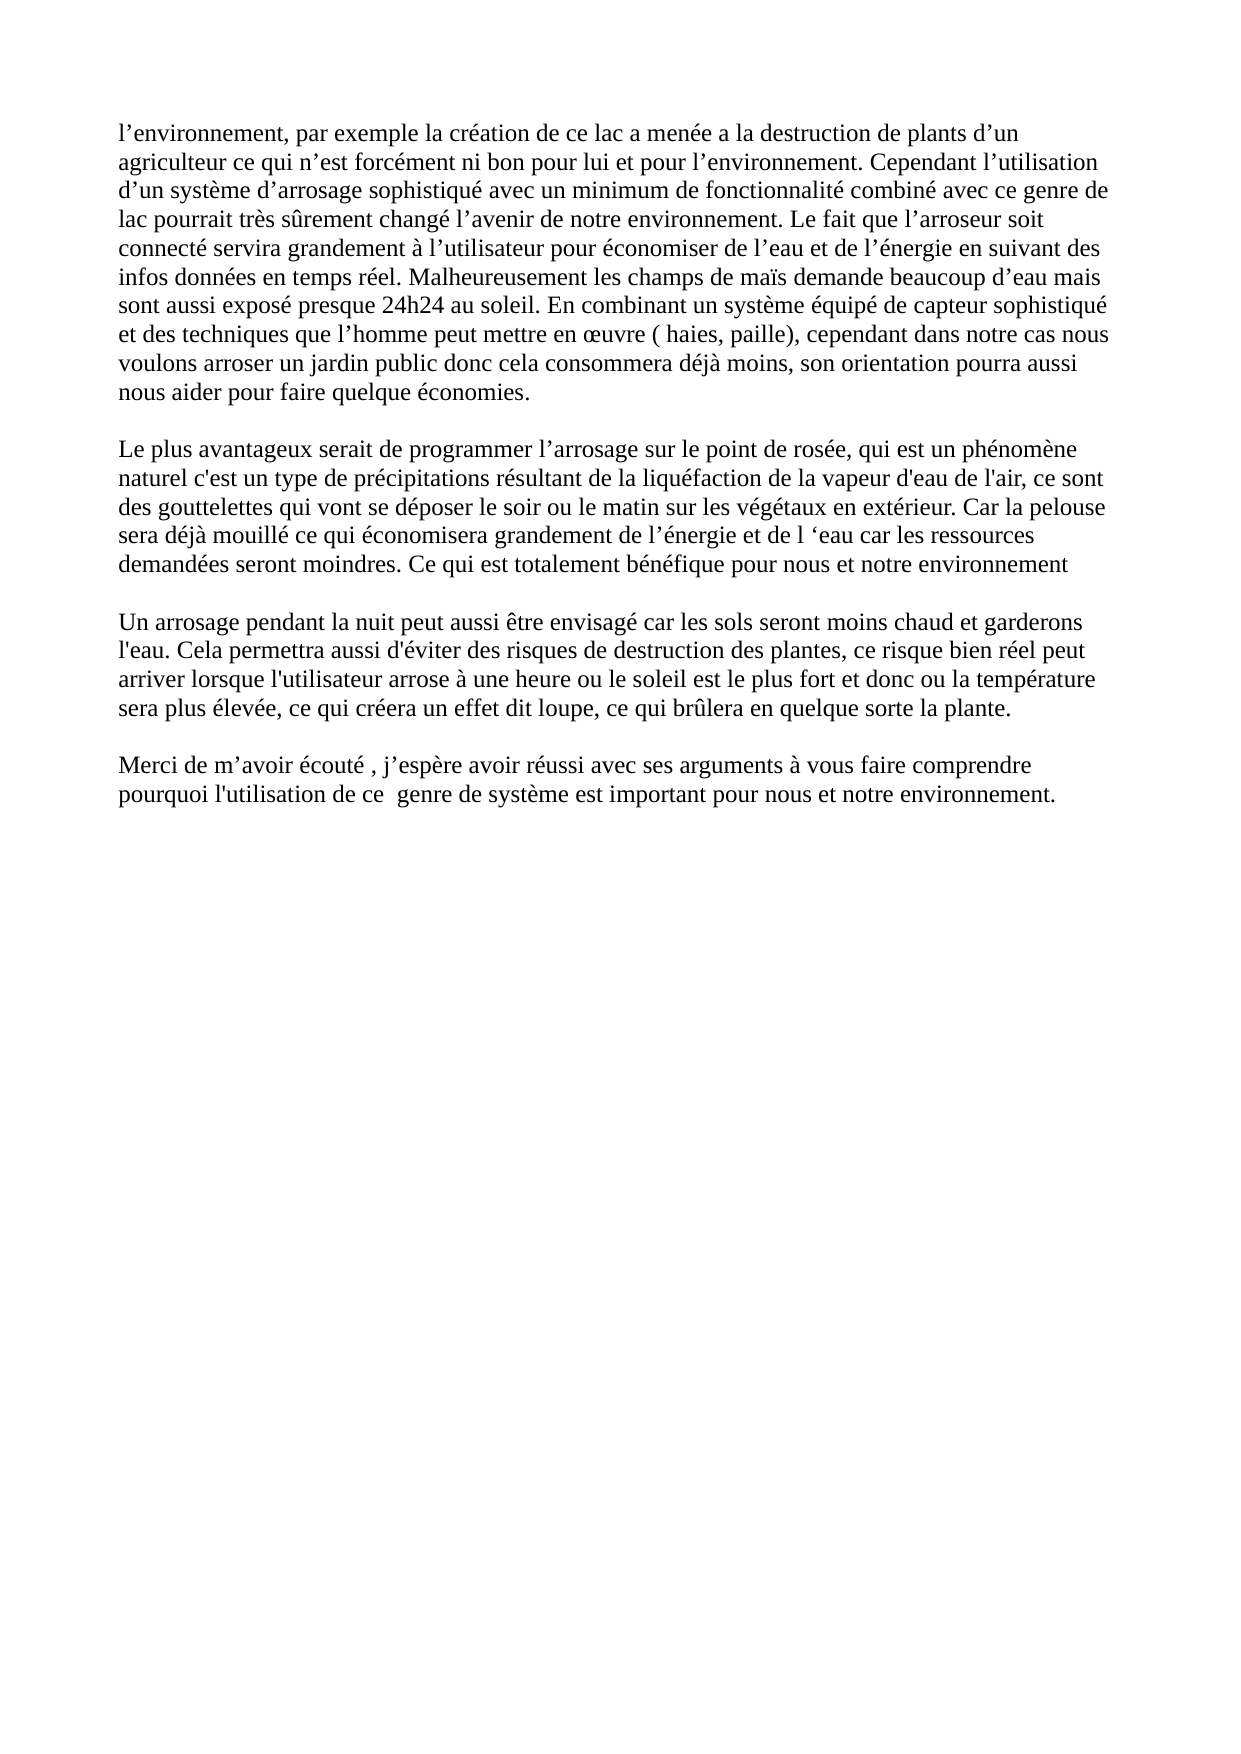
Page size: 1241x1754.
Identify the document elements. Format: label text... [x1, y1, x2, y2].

text l’environnement, par exemple la création de ce lac a menée a la destruction de plants d’un agriculteur ce qui n’est forcément ni bon pour lui et pour l’environnement. Cependant l’utilisation d’un système d’arrosage sophistiqué avec un minimum de fonctionnalité combiné avec ce genre de lac pourrait très sûrement changé l’avenir de notre environnement. Le fait que l’arroseur soit connecté servira grandement à l’utilisateur pour économiser de l’eau et de l’énergie en suivant des infos données en temps réel. Malheureusement les champs de maïs demande beaucoup d’eau mais sont aussi exposé presque 24h24 au soleil. En combinant un système équipé de capteur sophistiqué et des techniques que l’homme peut mettre en œuvre ( haies, paille), cependant dans notre cas nous voulons arroser un jardin public donc cela consommera déjà moins, son orientation pourra aussi nous aider pour faire quelque économies. [118, 118, 1122, 406]
text Merci de m’avoir écouté , j’espère avoir réussi avec ses arguments à vous faire comprendre pourquoi l'utilisation de ce genre de système est important pour nous et notre environnement. [118, 751, 1122, 808]
text Un arrosage pendant la nuit peut aussi être envisagé car les sols seront moins chaud et garderons l'eau. Cela permettra aussi d'éviter des risques de destruction des plantes, ce risque bien réel peut arriver lorsque l'utilisateur arrose à une heure ou le soleil est le plus fort et donc ou la température sera plus élevée, ce qui créera un effet dit loupe, ce qui brûlera en quelque sorte la plante. [118, 607, 1122, 722]
text Le plus avantageux serait de programmer l’arrosage sur le point de rosée, qui est un phénomène naturel c'est un type de précipitations résultant de la liquéfaction de la vapeur d'eau de l'air, ce sont des gouttelettes qui vont se déposer le soir ou le matin sur les végétaux en extérieur. Car la pelouse sera déjà mouillé ce qui économisera grandement de l’énergie et de l ‘eau car les ressources demandées seront moindres. Ce qui est totalement bénéfique pour nous et notre environnement [118, 434, 1122, 578]
